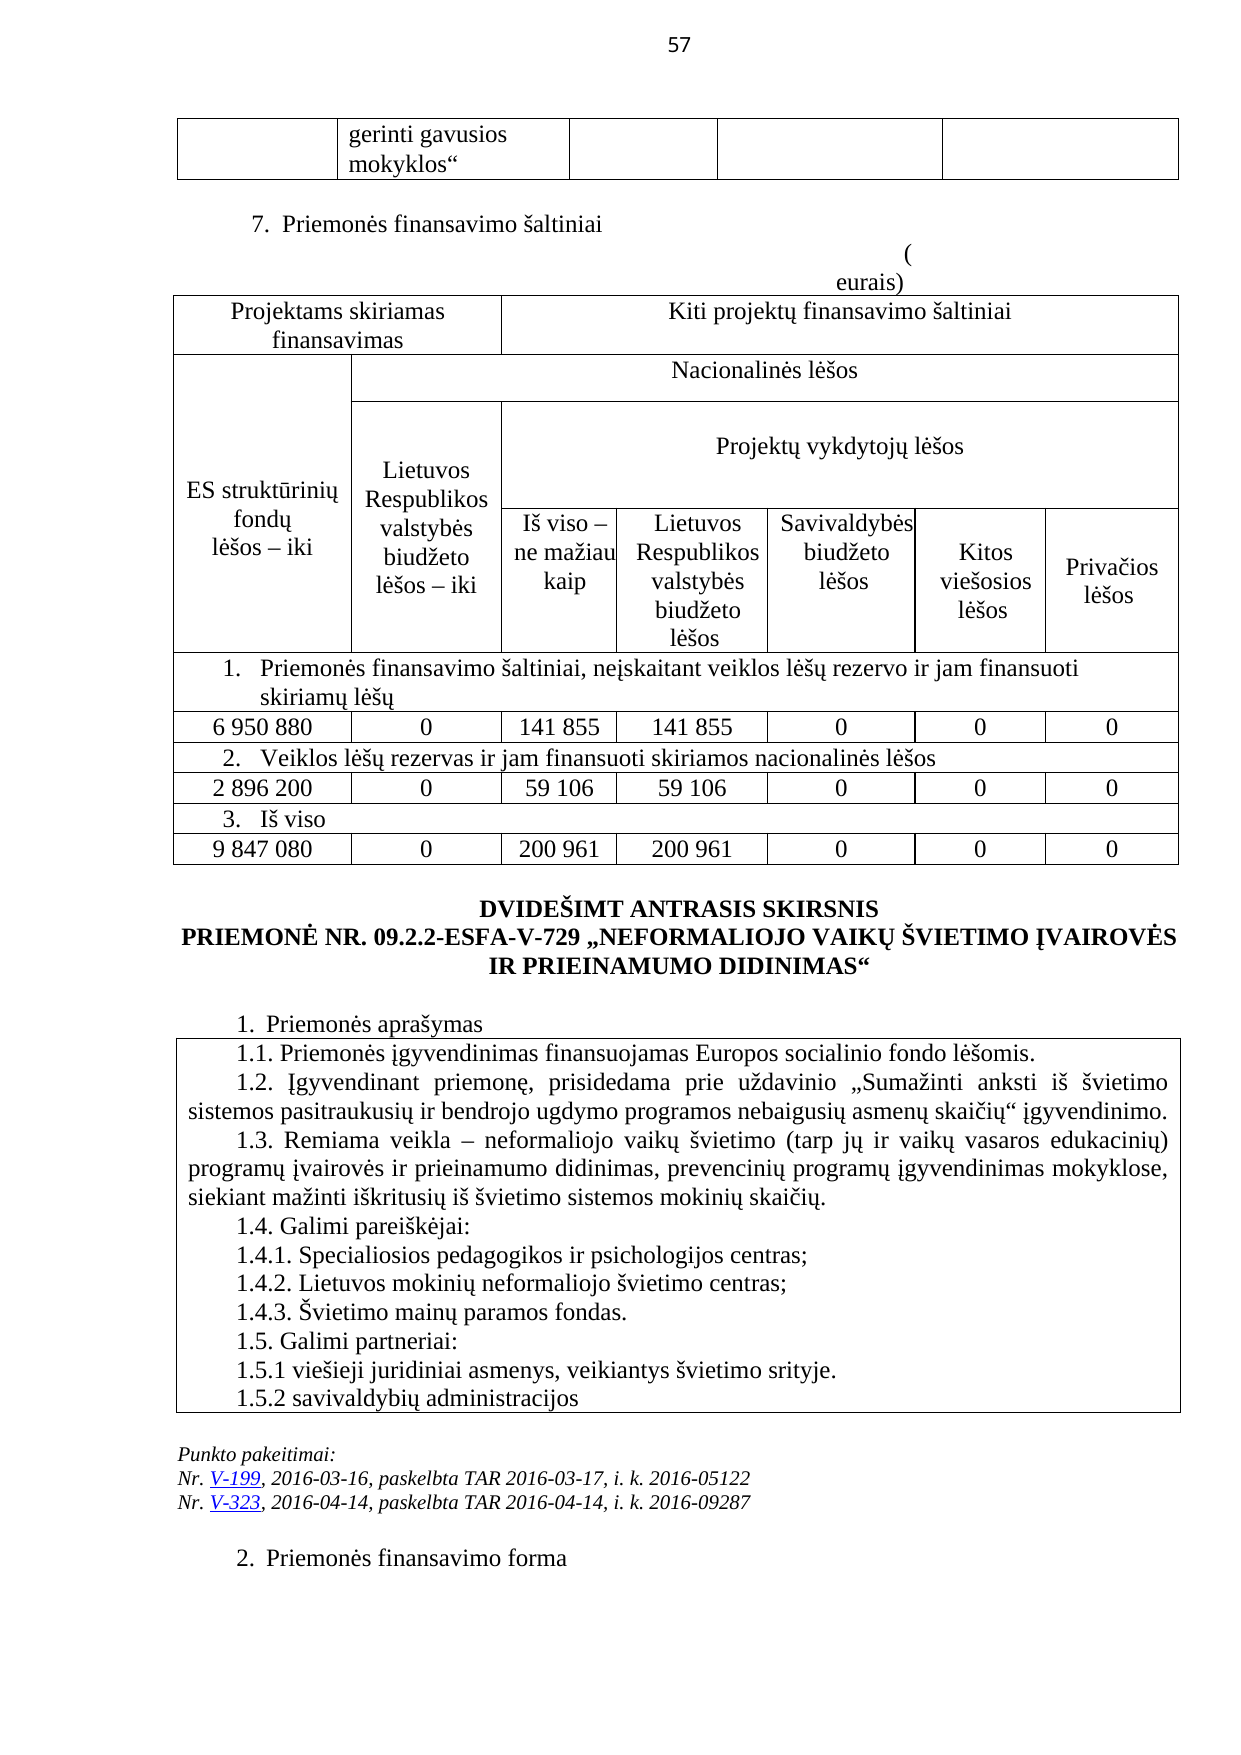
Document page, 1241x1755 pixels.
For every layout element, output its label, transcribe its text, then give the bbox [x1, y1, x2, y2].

table_cell 1. Priemonės finansavimo šaltiniai, neįskaitant veiklos lėšų rezervo ir jam finansuoti skiriamų lėšų [174, 653, 1178, 711]
table_cell 141 855 [502, 712, 616, 742]
text DVIDEŠIMT ANTRASIS SKIRSNIS [177, 894, 1181, 922]
text 7. Priemonės finansavimo šaltiniai [251, 209, 1181, 238]
table_cell 0 [1046, 834, 1178, 864]
table_cell Lietuvos Respublikos valstybės biudžeto lėšos – iki [352, 402, 501, 652]
table_cell 0 [916, 834, 1045, 864]
text 2. Priemonės finansavimo forma [236, 1543, 1181, 1572]
text Nr. V-199, 2016-03-16, paskelbta TAR 2016-03-17, i. k. 2016-05122 [177, 1466, 1181, 1490]
table_cell Nacionalinės lėšos [352, 355, 1178, 401]
table_header Projektams skiriamas finansavimas [174, 296, 501, 354]
table_cell 0 [1046, 773, 1178, 803]
table_cell 0 [768, 773, 914, 803]
table_cell [943, 119, 1178, 179]
text Punkto pakeitimai: [177, 1442, 1181, 1466]
table_cell Iš viso – ne mažiau kaip [502, 509, 616, 652]
table_cell 0 [352, 712, 501, 742]
table_cell Savivaldybės biudžeto lėšos [768, 509, 914, 652]
table_cell 0 [768, 834, 914, 864]
table_cell 0 [1046, 712, 1178, 742]
table_cell 200 961 [502, 834, 616, 864]
table_header Kiti projektų finansavimo šaltiniai [502, 296, 1178, 354]
text PRIEMONĖ NR. 09.2.2-ESFA-V-729 „NEFORMALIOJO VAIKŲ ŠVIETIMO ĮVAIROVĖS IR PRIEINAMUMO DIDINIMAS“ [177, 922, 1181, 980]
table_cell 2 896 200 [174, 773, 351, 803]
table_cell 141 855 [617, 712, 767, 742]
table_cell 200 961 [617, 834, 767, 864]
text (eurais) [236, 238, 904, 295]
table_cell [718, 119, 942, 179]
table_cell Kitos viešosios lėšos [916, 509, 1045, 652]
table_cell 1.3. Remiama veikla – neformaliojo vaikų švietimo (tarp jų ir vaikų vasaros edukacinių) programų įvairovės ir prieinamumo didinimas, prevencinių programų įgyvendinimas mokyklose, siekiant mažinti iškritusių iš švietimo sistemos mokinių skaičių. [177, 1125, 1180, 1211]
table_cell 0 [352, 834, 501, 864]
table_cell 2. Veiklos lėšų rezervas ir jam finansuoti skiriamos nacionalinės lėšos [174, 743, 1178, 772]
table_cell gerinti gavusios mokyklos“ [338, 119, 569, 179]
table_cell 1.2. Įgyvendinant priemonę, prisidedama prie uždavinio „Sumažinti anksti iš švietimo sistemos pasitraukusių ir bendrojo ugdymo programos nebaigusių asmenų skaičių“ įgyvendinimo. [177, 1067, 1180, 1125]
table_cell 3. Iš viso [174, 804, 1178, 833]
table_cell 0 [352, 773, 501, 803]
table_cell 59 106 [617, 773, 767, 803]
table_cell 0 [768, 712, 914, 742]
table_cell 1.5. Galimi partneriai: 1.5.1 viešieji juridiniai asmenys, veikiantys švietimo srityje. 1.5.2 savivaldybių administracijos [177, 1326, 1180, 1412]
table_cell Lietuvos Respublikos valstybės biudžeto lėšos [617, 509, 767, 652]
table_cell Privačios lėšos [1046, 509, 1178, 652]
table_cell 0 [916, 712, 1045, 742]
table_cell [178, 119, 337, 179]
text 1. Priemonės aprašymas [236, 1009, 1181, 1037]
table_cell ES struktūrinių fondų lėšos – iki [174, 355, 351, 652]
text Nr. V-323, 2016-04-14, paskelbta TAR 2016-04-14, i. k. 2016-09287 [177, 1490, 1181, 1514]
table_cell Projektų vykdytojų lėšos [502, 402, 1178, 507]
table_cell 59 106 [502, 773, 616, 803]
table_cell 0 [916, 773, 1045, 803]
table_cell 1.4. Galimi pareiškėjai: 1.4.1. Specialiosios pedagogikos ir psichologijos centras; 1.4.2. Lietuvos mokinių neformaliojo švietimo centras; 1.4.3. Švietimo mainų paramos fondas. [177, 1211, 1180, 1326]
table_cell 9 847 080 [174, 834, 351, 864]
table_cell 6 950 880 [174, 712, 351, 742]
table_cell [570, 119, 717, 179]
table_header 1.1. Priemonės įgyvendinimas finansuojamas Europos socialinio fondo lėšomis. [177, 1039, 1180, 1067]
